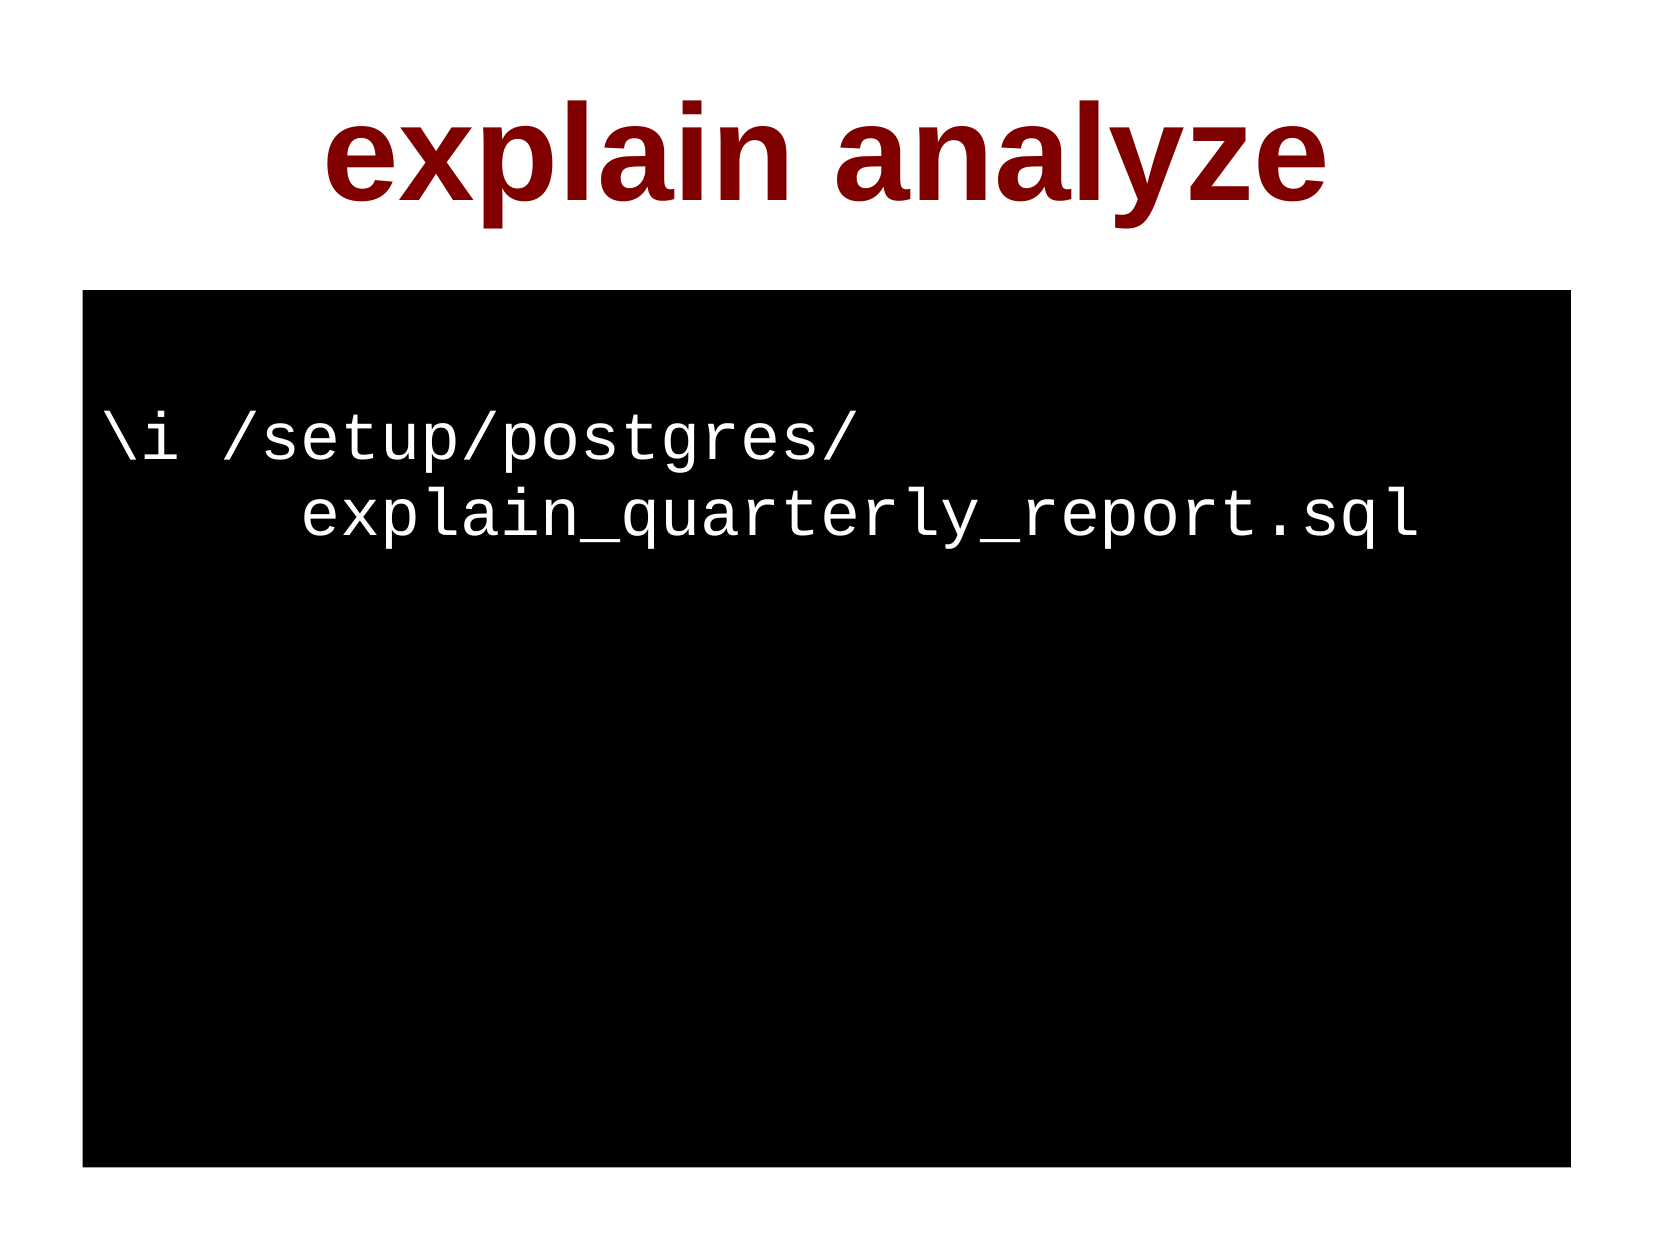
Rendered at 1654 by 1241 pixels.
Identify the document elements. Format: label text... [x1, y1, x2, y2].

list \i /setup/postgres/ explain_quarterly_report.sql [82, 290, 1571, 1168]
title explain analyze [82, 49, 1571, 257]
